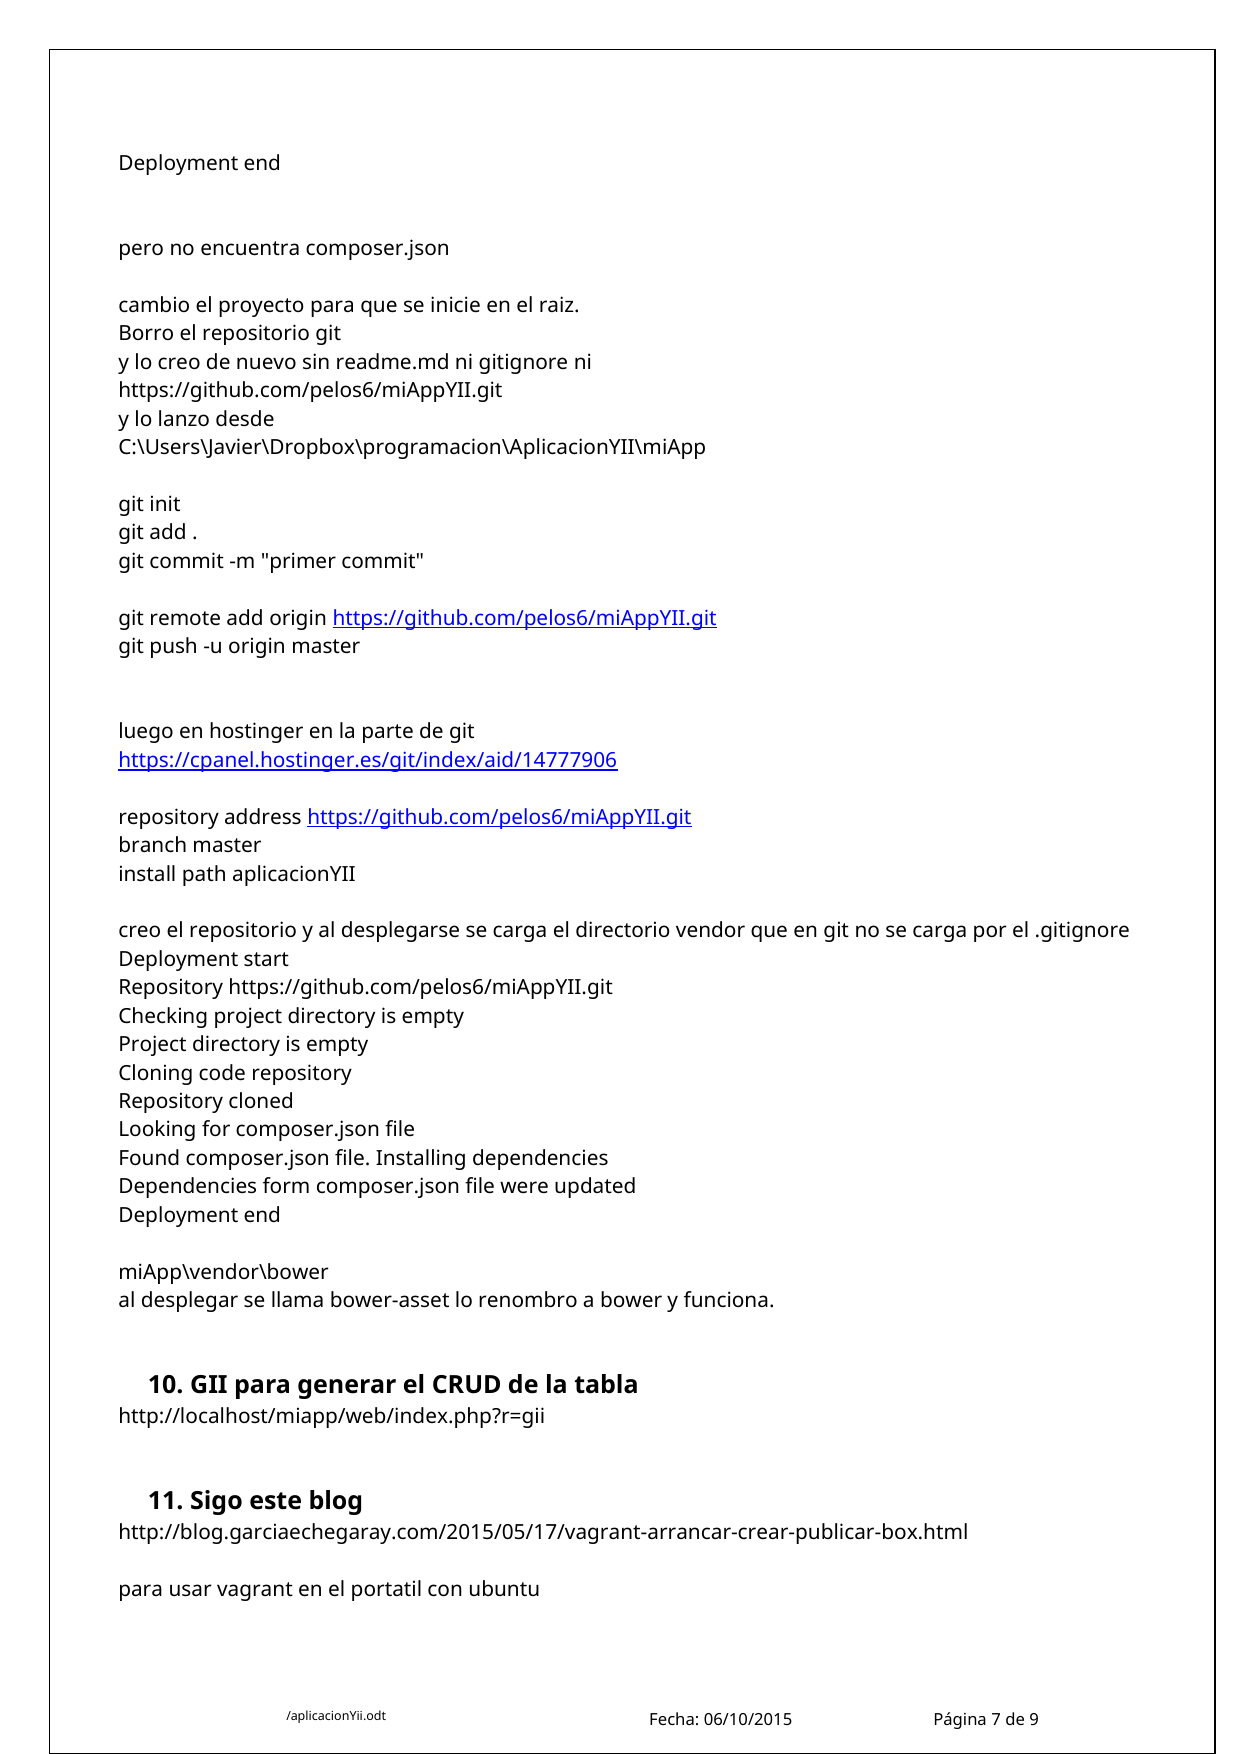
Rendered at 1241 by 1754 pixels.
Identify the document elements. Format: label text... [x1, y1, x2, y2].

text https://github.com/pelos6/miAppYII.git [118, 375, 1146, 404]
text cambio el proyecto para que se inicie en el raiz. [118, 290, 1146, 318]
text Cloning code repository [118, 1058, 1146, 1086]
text creo el repositorio y al desplegarse se carga el directorio vendor que en git no se carga por el .gitignore [118, 916, 1146, 944]
text repository address https://github.com/pelos6/miAppYII.git [118, 802, 1146, 830]
text git add . [118, 517, 1146, 546]
text http://blog.garciaechegaray.com/2015/05/17/vagrant-arrancar-crear-publicar-box.html [118, 1517, 1146, 1546]
text Borro el repositorio git [118, 318, 1146, 347]
subtitle Sigo este blog [118, 1483, 1146, 1517]
subtitle GII para generar el CRUD de la tabla [118, 1367, 1146, 1401]
text http://localhost/miapp/web/index.php?r=gii [118, 1401, 1146, 1429]
text luego en hostinger en la parte de git [118, 716, 1146, 745]
text Checking project directory is empty [118, 1001, 1146, 1029]
text Looking for composer.json file [118, 1114, 1146, 1143]
text Repository https://github.com/pelos6/miAppYII.git [118, 972, 1146, 1001]
text Project directory is empty [118, 1029, 1146, 1058]
text git push -u origin master [118, 631, 1146, 659]
text Deployment end [118, 148, 1146, 176]
text branch master [118, 830, 1146, 859]
text pero no encuentra composer.json [118, 233, 1146, 261]
text Deployment start [118, 944, 1146, 972]
text y lo lanzo desde [118, 404, 1146, 432]
text al desplegar se llama bower-asset lo renombro a bower y funciona. [118, 1285, 1146, 1314]
text para usar vagrant en el portatil con ubuntu [118, 1574, 1146, 1602]
text git commit -m "primer commit" [118, 546, 1146, 574]
text git remote add origin https://github.com/pelos6/miAppYII.git [118, 603, 1146, 631]
text https://cpanel.hostinger.es/git/index/aid/14777906 [118, 745, 1146, 773]
text Deployment end [118, 1200, 1146, 1228]
text git init [118, 489, 1146, 517]
text install path aplicacionYII [118, 859, 1146, 887]
text Dependencies form composer.json file were updated [118, 1171, 1146, 1200]
text Repository cloned [118, 1086, 1146, 1114]
text Found composer.json file. Installing dependencies [118, 1143, 1146, 1171]
text miApp\vendor\bower [118, 1257, 1146, 1285]
text y lo creo de nuevo sin readme.md ni gitignore ni [118, 347, 1146, 375]
text C:\Users\Javier\Dropbox\programacion\AplicacionYII\miApp [118, 432, 1146, 461]
